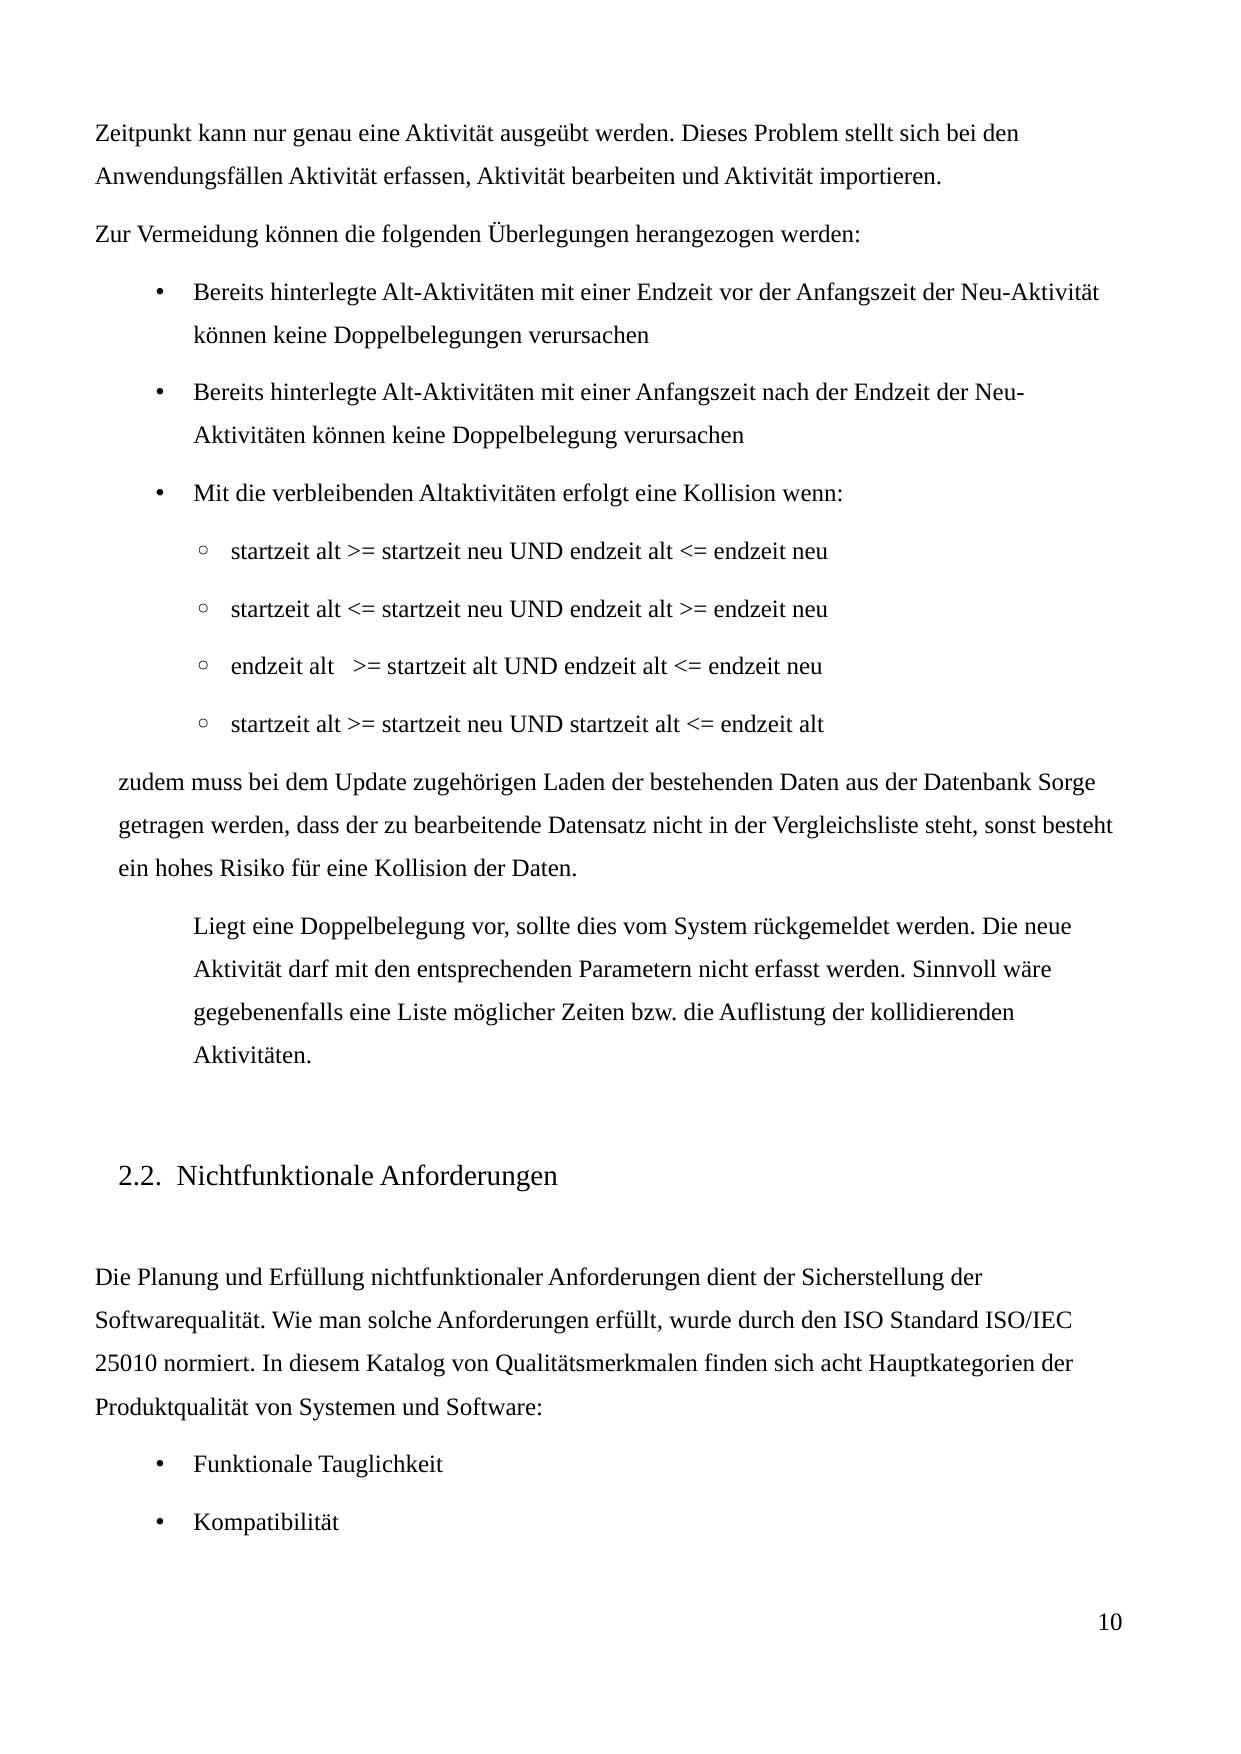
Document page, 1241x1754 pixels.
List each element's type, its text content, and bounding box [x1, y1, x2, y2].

text Zeitpunkt kann nur genau eine Aktivität ausgeübt werden. Dieses Problem stellt sich bei den Anwendungsfällen Aktivität erfassen, Aktivität bearbeiten und Aktivität importieren. [94, 118, 1122, 190]
list startzeit alt >= startzeit neu UND startzeit alt <= endzeit alt [193, 709, 1122, 738]
list Liegt eine Doppelbelegung vor, sollte dies vom System rückgemeldet werden. Die neue Aktivität darf mit den entsprechenden Parametern nicht erfasst werden. Sinnvoll wäre gegebenenfalls eine Liste möglicher Zeiten bzw. die Auflistung der kollidierenden Aktivitäten. [156, 911, 1122, 1069]
list zudem muss bei dem Update zugehörigen Laden der bestehenden Daten aus der Datenbank Sorge getragen werden, dass der zu bearbeitende Datensatz nicht in der Vergleichsliste steht, sonst besteht ein hohes Risiko für eine Kollision der Daten. [118, 767, 1122, 882]
text Zur Vermeidung können die folgenden Überlegungen herangezogen werden: [94, 219, 1122, 248]
list Kompatibilität [156, 1507, 1122, 1536]
list startzeit alt >= startzeit neu UND endzeit alt <= endzeit neu [193, 536, 1122, 565]
list startzeit alt <= startzeit neu UND endzeit alt >= endzeit neu [193, 594, 1122, 622]
subtitle 2.2. Nichtfunktionale Anforderungen [118, 1158, 1122, 1192]
text Die Planung und Erfüllung nichtfunktionaler Anforderungen dient der Sicherstellung der Softwarequalität. Wie man solche Anforderungen erfüllt, wurde durch den ISO Standard ISO/IEC 25010 normiert. In diesem Katalog von Qualitätsmerkmalen finden sich acht Hauptkategorien der Produktqualität von Systemen und Software: [94, 1262, 1122, 1420]
list Bereits hinterlegte Alt-Aktivitäten mit einer Anfangszeit nach der Endzeit der Neu-Aktivitäten können keine Doppelbelegung verursachen [156, 377, 1122, 449]
list Funktionale Tauglichkeit [156, 1449, 1122, 1478]
list Bereits hinterlegte Alt-Aktivitäten mit einer Endzeit vor der Anfangszeit der Neu-Aktivität können keine Doppelbelegungen verursachen [156, 277, 1122, 348]
list Mit die verbleibenden Altaktivitäten erfolgt eine Kollision wenn: [156, 478, 1122, 507]
list endzeit alt >= startzeit alt UND endzeit alt <= endzeit neu [193, 651, 1122, 680]
